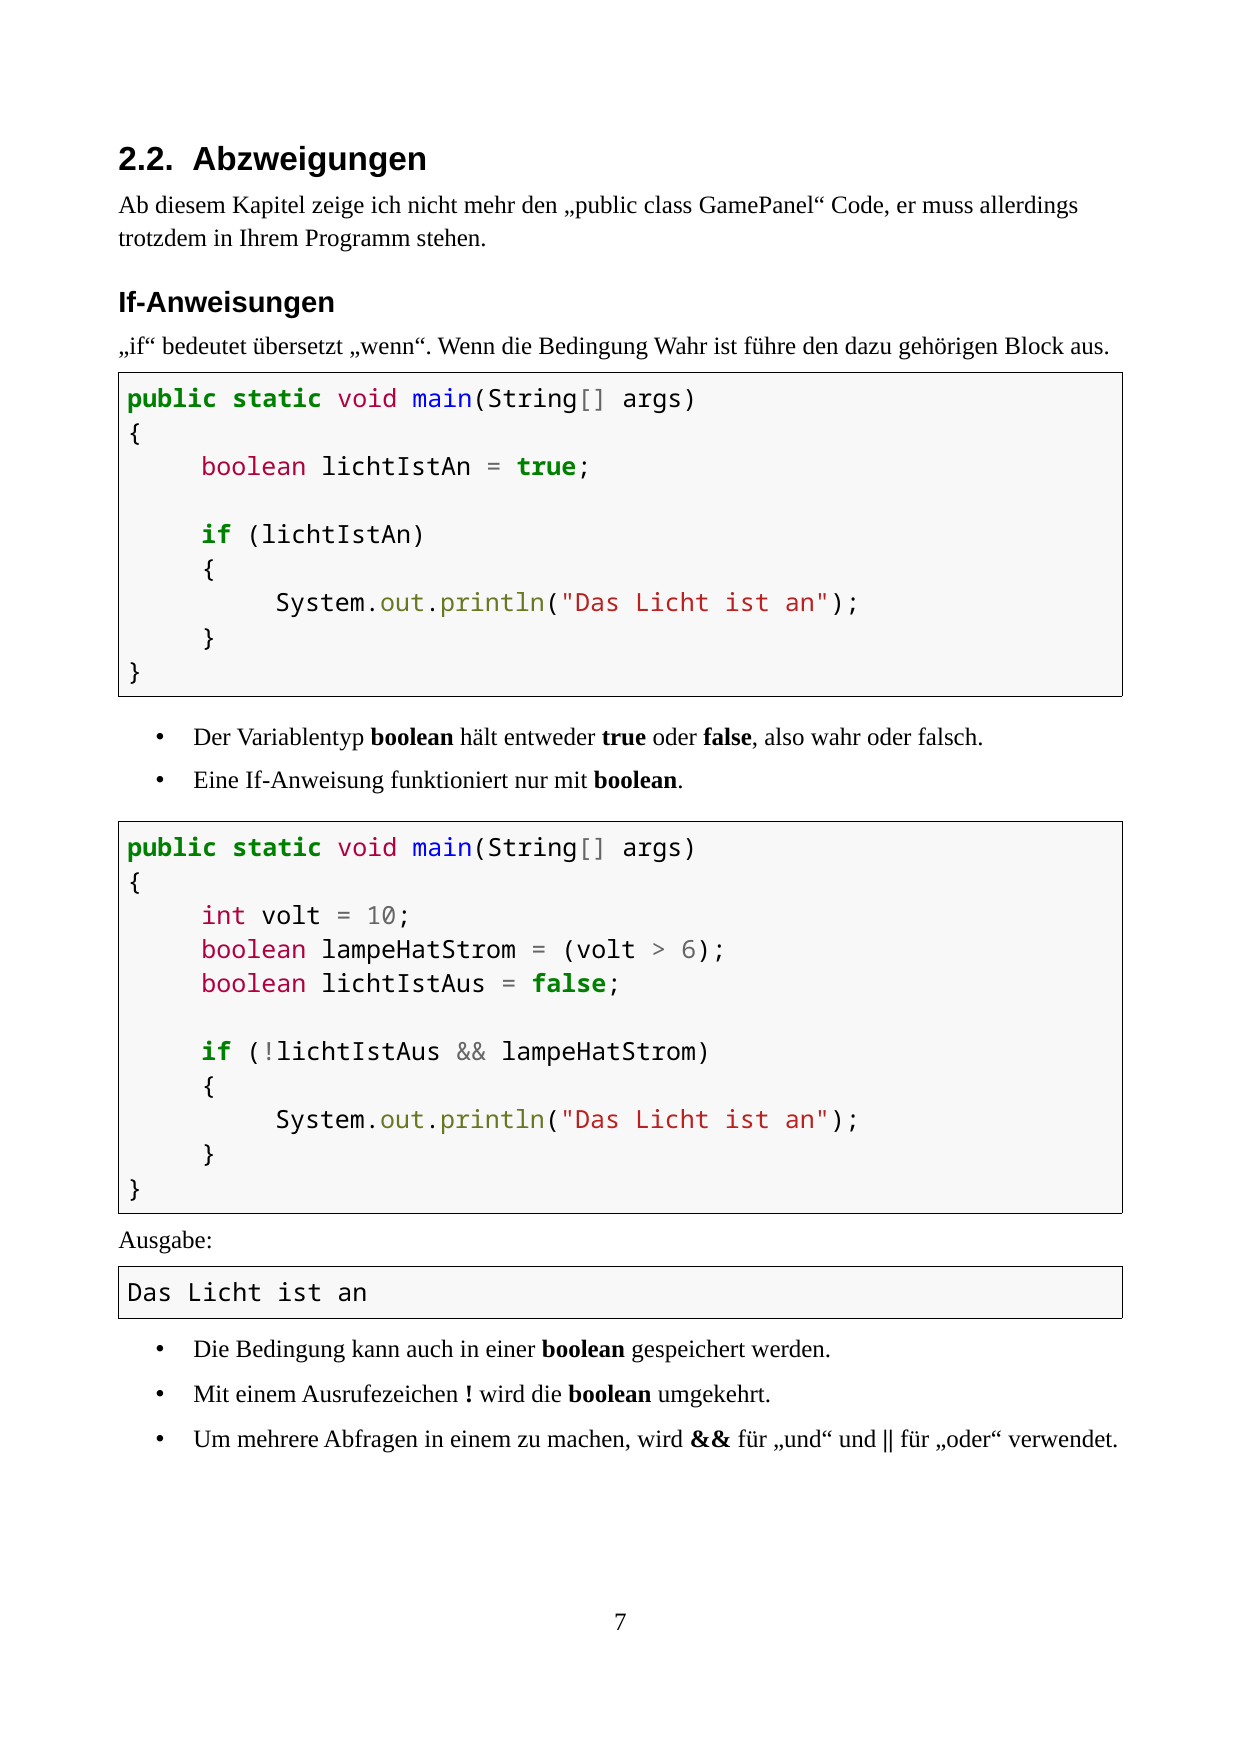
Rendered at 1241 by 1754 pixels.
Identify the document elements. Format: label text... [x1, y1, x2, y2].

list [156, 364, 1122, 372]
text { [127, 415, 1113, 449]
list Mit einem Ausrufezeichen ! wird die boolean umgekehrt. [156, 1379, 1122, 1407]
list Eine If-Anweisung funktioniert nur mit boolean. [156, 766, 1122, 794]
text Das Licht ist an [127, 1275, 1113, 1309]
text Ausgabe: [118, 1214, 1122, 1254]
subtitle Abzweigungen [118, 139, 1122, 177]
text } [127, 1170, 1113, 1204]
text boolean lichtIstAn = true; [127, 449, 1113, 483]
text } [127, 1136, 1113, 1170]
text public static void main(String[] args) [127, 829, 1113, 864]
text if (!lichtIstAus && lampeHatStrom) [127, 1034, 1113, 1068]
text boolean lichtIstAus = false; [127, 966, 1113, 1000]
text { [127, 1068, 1113, 1102]
text System.out.println("Das Licht ist an"); [127, 1102, 1113, 1136]
list Um mehrere Abfragen in einem zu machen, wird && für „und“ und || für „oder“ verwendet. [156, 1424, 1122, 1452]
text int volt = 10; [127, 898, 1113, 932]
text } [127, 619, 1113, 653]
text boolean lampeHatStrom = (volt > 6); [127, 932, 1113, 966]
list Der Variablentyp boolean hält entweder true oder false, also wahr oder falsch. [156, 697, 1122, 751]
text } [127, 653, 1113, 687]
text { [127, 551, 1113, 585]
text „if“ bedeutet übersetzt „wenn“. Wenn die Bedingung Wahr ist führe den dazu gehörigen Block aus. [118, 331, 1122, 360]
text public static void main(String[] args) [127, 381, 1113, 415]
text [118, 809, 1122, 821]
text if (lichtIstAn) [127, 517, 1113, 551]
text { [127, 864, 1113, 898]
text System.out.println("Das Licht ist an"); [127, 585, 1113, 619]
list [156, 1260, 1122, 1266]
text Ab diesem Kapitel zeige ich nicht mehr den „public class GamePanel“ Code, er muss allerdings trotzdem in Ihrem Programm stehen. [118, 190, 1122, 252]
list Die Bedingung kann auch in einer boolean gespeichert werden. [156, 1319, 1122, 1363]
subtitle If-Anweisungen [118, 285, 1122, 319]
